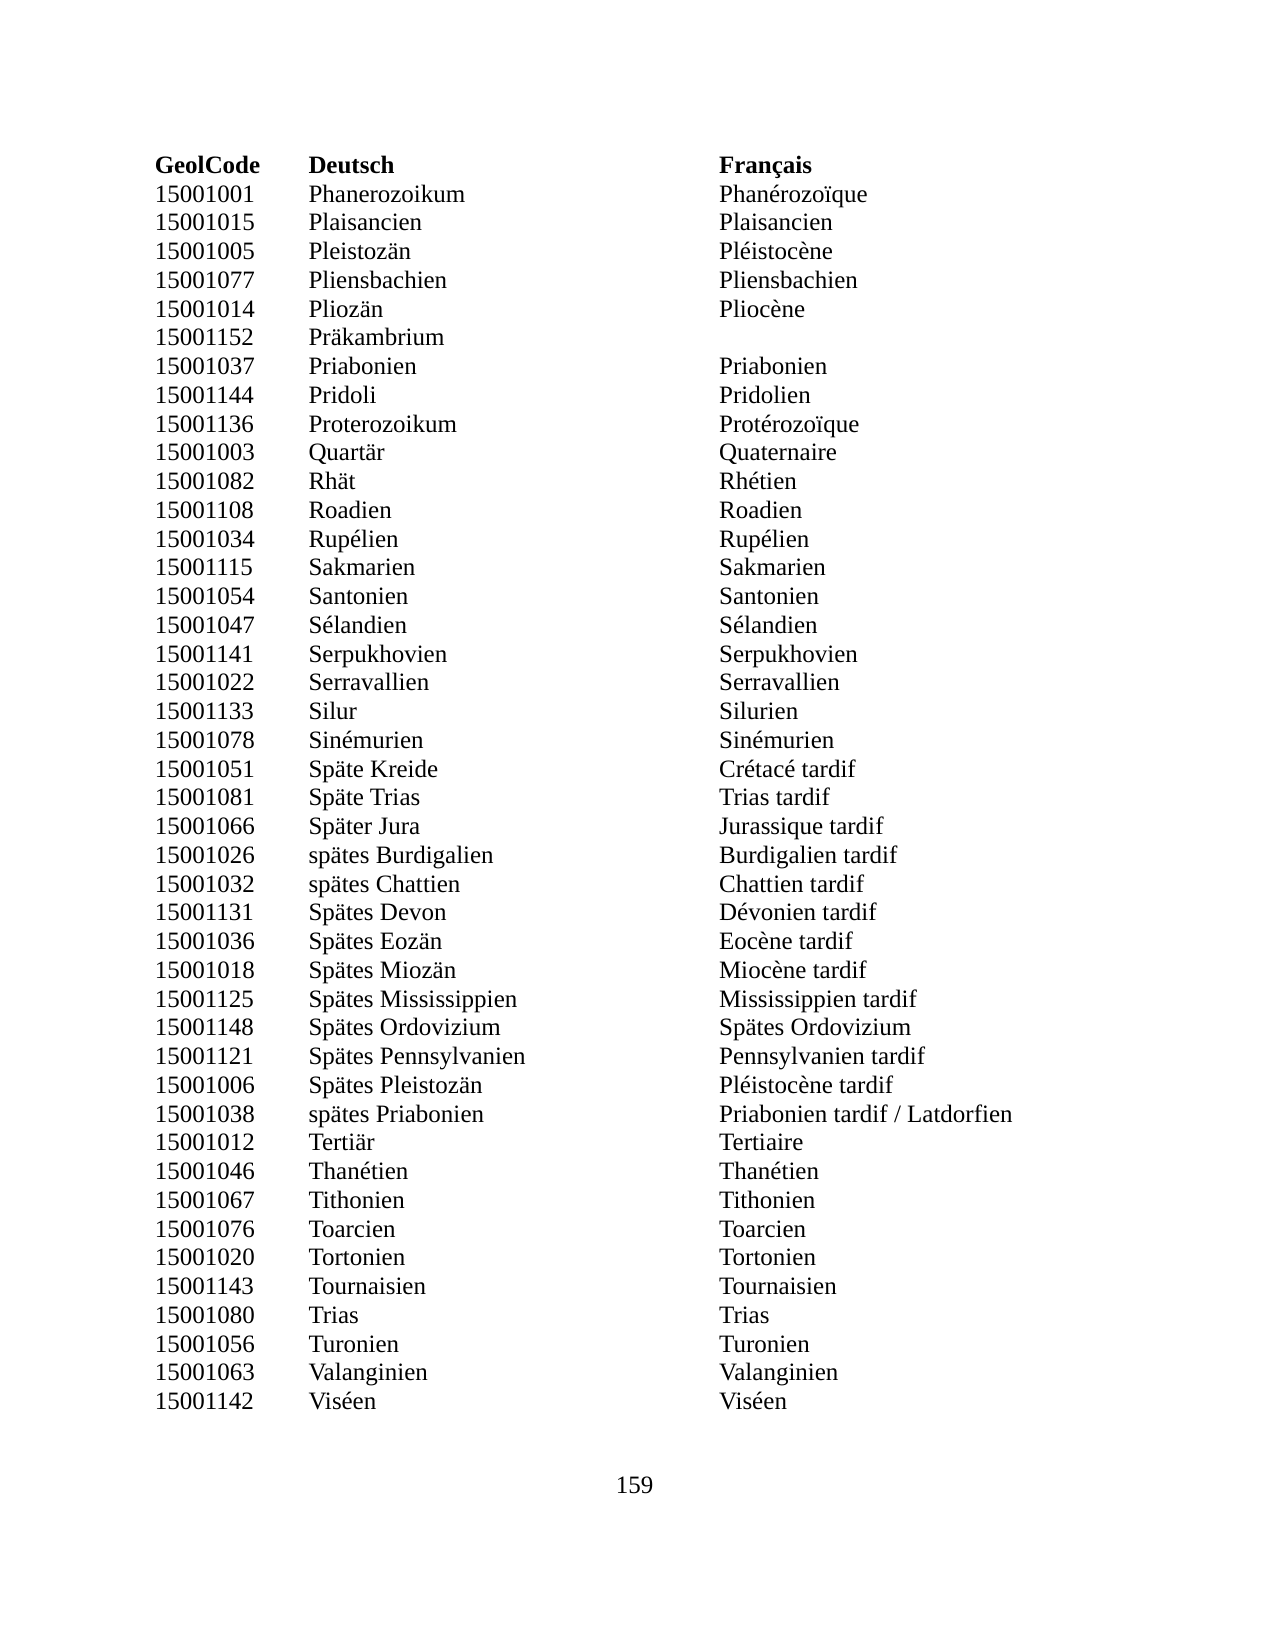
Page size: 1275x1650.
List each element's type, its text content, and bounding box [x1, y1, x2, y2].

table_cell 15001142 [150, 1386, 304, 1415]
table_cell 15001078 [150, 725, 304, 754]
table_cell 15001125 [150, 984, 304, 1012]
table_cell Pennsylvanien tardif [714, 1041, 1125, 1070]
table_header GeolCode [150, 150, 304, 179]
table_cell Spätes Ordovizium [304, 1013, 714, 1041]
table_cell Plaisancien [304, 208, 714, 236]
table_cell 15001034 [150, 524, 304, 552]
table_cell Turonien [304, 1329, 714, 1357]
table_cell 15001067 [150, 1185, 304, 1214]
table_cell Tortonien [714, 1243, 1125, 1271]
table_cell Toarcien [304, 1214, 714, 1242]
table_cell Späte Trias [304, 783, 714, 811]
table_cell Serravallien [714, 668, 1125, 696]
table_cell Miocène tardif [714, 955, 1125, 984]
table_cell Burdigalien tardif [714, 840, 1125, 869]
table_cell 15001038 [150, 1099, 304, 1127]
table_cell Protérozoïque [714, 409, 1125, 437]
table_cell Spätes Devon [304, 898, 714, 926]
table_cell Proterozoikum [304, 409, 714, 437]
table_cell Roadien [304, 495, 714, 524]
table_cell 15001037 [150, 351, 304, 380]
table_cell 15001148 [150, 1013, 304, 1041]
table_cell Priabonien tardif / Latdorfien [714, 1099, 1125, 1127]
table_cell Spätes Ordovizium [714, 1013, 1125, 1041]
table_cell 15001032 [150, 869, 304, 897]
table_cell 15001115 [150, 553, 304, 581]
table_cell Pliocène [714, 294, 1125, 322]
table_cell Silurien [714, 696, 1125, 725]
table_cell 15001144 [150, 380, 304, 409]
table_cell Tithonien [714, 1185, 1125, 1214]
table_cell Serpukhovien [304, 639, 714, 667]
table_cell Tournaisien [304, 1271, 714, 1300]
table_cell Santonien [304, 581, 714, 610]
table_cell 15001082 [150, 466, 304, 495]
table_cell 15001001 [150, 179, 304, 207]
table_cell Sakmarien [714, 553, 1125, 581]
table_cell Eocène tardif [714, 926, 1125, 955]
table_cell Jurassique tardif [714, 811, 1125, 840]
table_cell 15001063 [150, 1358, 304, 1386]
table_cell Pleistozän [304, 236, 714, 265]
table_cell Serpukhovien [714, 639, 1125, 667]
table_cell Silur [304, 696, 714, 725]
table_cell Toarcien [714, 1214, 1125, 1242]
table_cell Serravallien [304, 668, 714, 696]
table_cell Spätes Mississippien [304, 984, 714, 1012]
table_cell Spätes Eozän [304, 926, 714, 955]
table_cell 15001003 [150, 438, 304, 466]
table_cell Thanétien [714, 1156, 1125, 1185]
table_cell Trias tardif [714, 783, 1125, 811]
table_cell Priabonien [304, 351, 714, 380]
table_cell 15001133 [150, 696, 304, 725]
table_cell 15001012 [150, 1128, 304, 1156]
table_cell Valanginien [304, 1358, 714, 1386]
table_cell Pridoli [304, 380, 714, 409]
table_cell Tithonien [304, 1185, 714, 1214]
table_cell Turonien [714, 1329, 1125, 1357]
table_cell Phanerozoikum [304, 179, 714, 207]
table_cell Sinémurien [304, 725, 714, 754]
table_cell 15001018 [150, 955, 304, 984]
table_cell Spätes Miozän [304, 955, 714, 984]
table_cell 15001066 [150, 811, 304, 840]
table_cell Viséen [304, 1386, 714, 1415]
table_cell Pléistocène [714, 236, 1125, 265]
table_cell Roadien [714, 495, 1125, 524]
table_cell Tertiaire [714, 1128, 1125, 1156]
table_cell 15001121 [150, 1041, 304, 1070]
table_cell Quartär [304, 438, 714, 466]
table_cell Sélandien [304, 610, 714, 639]
table_cell Pridolien [714, 380, 1125, 409]
table_cell spätes Chattien [304, 869, 714, 897]
table_cell 15001108 [150, 495, 304, 524]
table_cell Spätes Pennsylvanien [304, 1041, 714, 1070]
table_cell Rhät [304, 466, 714, 495]
table_cell Späte Kreide [304, 754, 714, 782]
table_cell 15001036 [150, 926, 304, 955]
table_cell Plaisancien [714, 208, 1125, 236]
table_cell Sinémurien [714, 725, 1125, 754]
table_cell Mississippien tardif [714, 984, 1125, 1012]
table_cell Tortonien [304, 1243, 714, 1271]
table_cell Viséen [714, 1386, 1125, 1415]
table_cell 15001026 [150, 840, 304, 869]
table_cell spätes Priabonien [304, 1099, 714, 1127]
table_cell Sélandien [714, 610, 1125, 639]
table_cell Rhétien [714, 466, 1125, 495]
table_cell 15001143 [150, 1271, 304, 1300]
table_cell Phanérozoïque [714, 179, 1125, 207]
table_cell spätes Burdigalien [304, 840, 714, 869]
table_cell Priabonien [714, 351, 1125, 380]
table_cell 15001081 [150, 783, 304, 811]
table_cell Sakmarien [304, 553, 714, 581]
table_cell 15001131 [150, 898, 304, 926]
table_cell Thanétien [304, 1156, 714, 1185]
table_cell Chattien tardif [714, 869, 1125, 897]
table_cell Trias [304, 1300, 714, 1329]
table_cell 15001020 [150, 1243, 304, 1271]
table_cell 15001056 [150, 1329, 304, 1357]
table_cell 15001047 [150, 610, 304, 639]
table_header Français [714, 150, 1125, 179]
table_cell 15001022 [150, 668, 304, 696]
table_cell 15001046 [150, 1156, 304, 1185]
table_cell Pliozän [304, 294, 714, 322]
table_cell [714, 323, 1125, 351]
table_cell Spätes Pleistozän [304, 1070, 714, 1099]
table_cell Tournaisien [714, 1271, 1125, 1300]
table_cell Santonien [714, 581, 1125, 610]
table_cell 15001051 [150, 754, 304, 782]
table_cell 15001080 [150, 1300, 304, 1329]
table_cell 15001077 [150, 265, 304, 294]
table_cell Dévonien tardif [714, 898, 1125, 926]
table_cell Pliensbachien [714, 265, 1125, 294]
table_header Deutsch [304, 150, 714, 179]
table_cell Trias [714, 1300, 1125, 1329]
table_cell Pléistocène tardif [714, 1070, 1125, 1099]
table_cell 15001076 [150, 1214, 304, 1242]
table_cell Quaternaire [714, 438, 1125, 466]
table_cell 15001152 [150, 323, 304, 351]
table_cell Tertiär [304, 1128, 714, 1156]
table_cell Valanginien [714, 1358, 1125, 1386]
table_cell 15001015 [150, 208, 304, 236]
table_cell 15001141 [150, 639, 304, 667]
table_cell Später Jura [304, 811, 714, 840]
table_cell Rupélien [714, 524, 1125, 552]
table_cell 15001054 [150, 581, 304, 610]
table_cell 15001014 [150, 294, 304, 322]
table_cell Präkambrium [304, 323, 714, 351]
table_cell Rupélien [304, 524, 714, 552]
table_cell 15001136 [150, 409, 304, 437]
table_cell 15001005 [150, 236, 304, 265]
table_cell 15001006 [150, 1070, 304, 1099]
table_cell Crétacé tardif [714, 754, 1125, 782]
table_cell Pliensbachien [304, 265, 714, 294]
